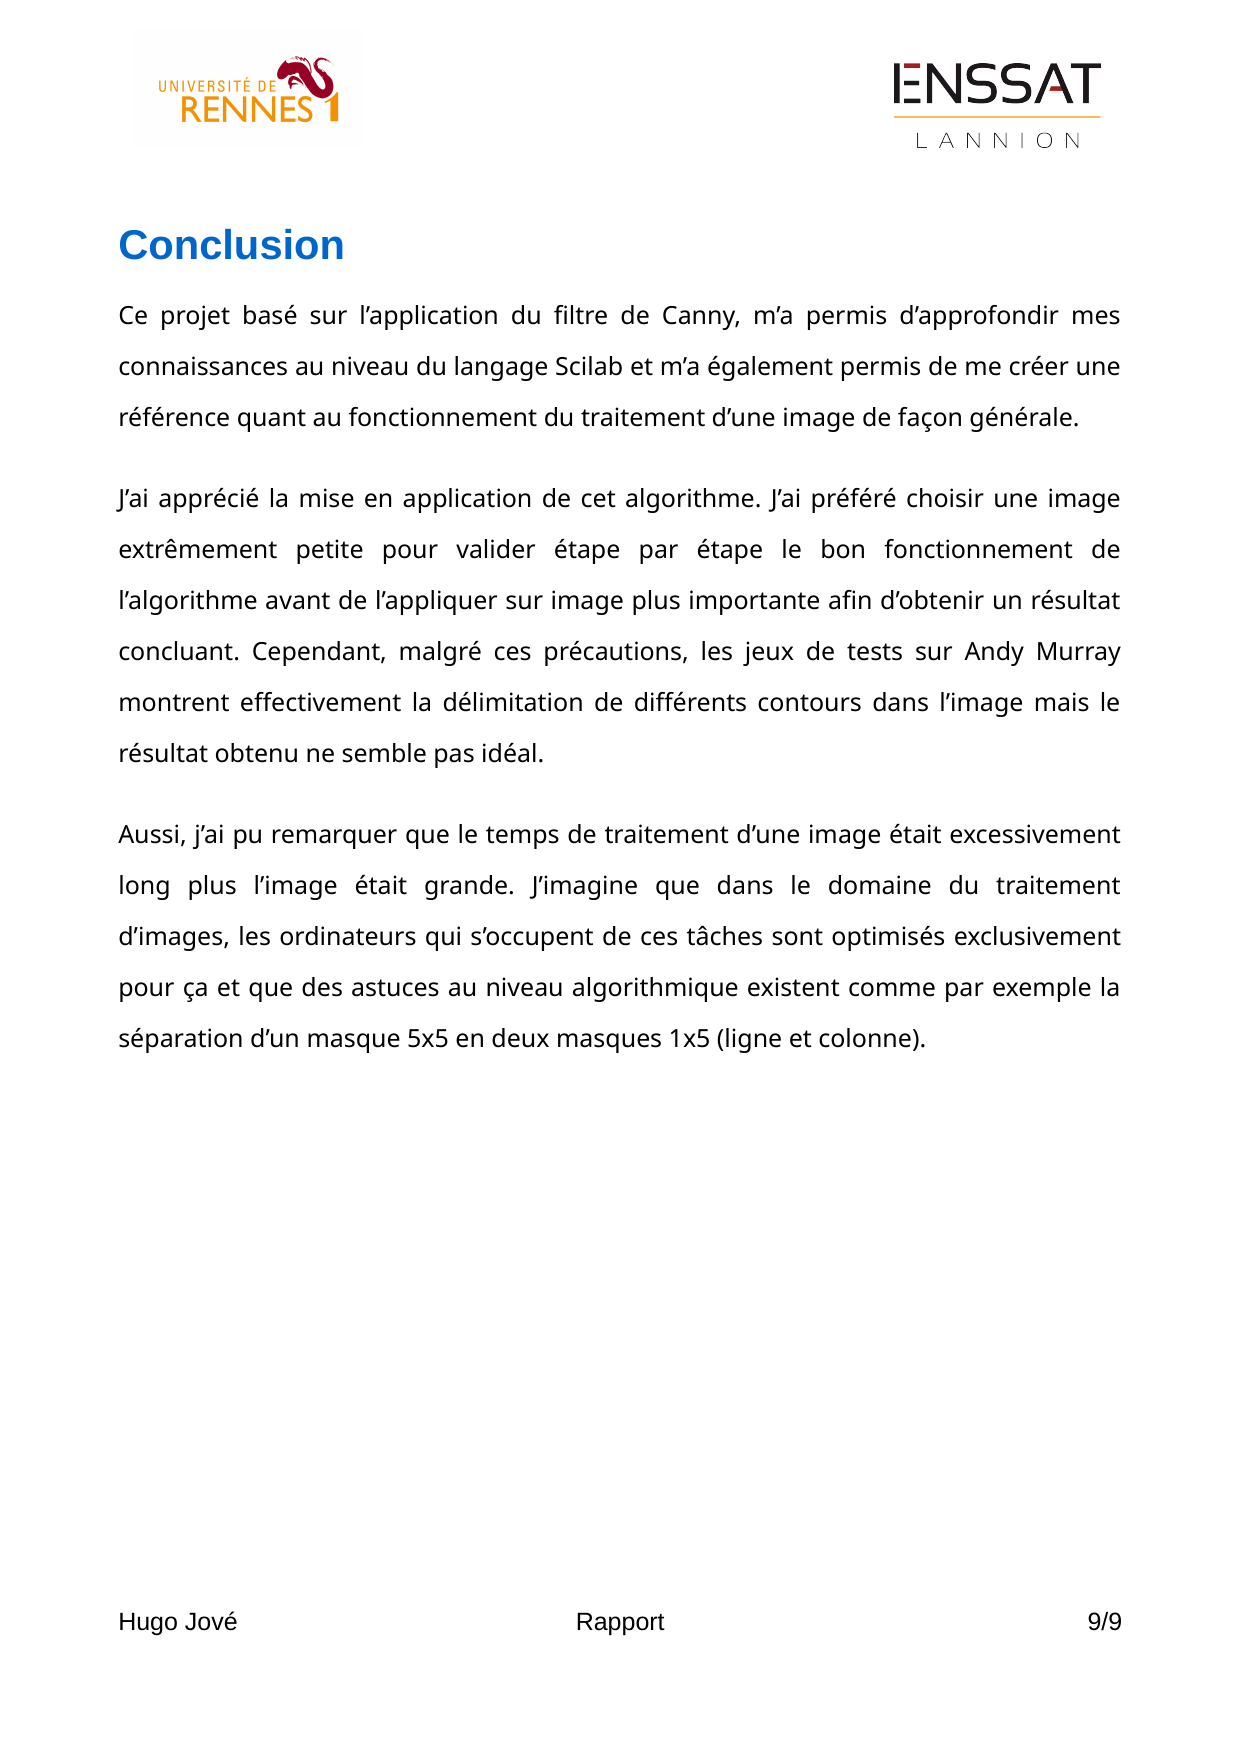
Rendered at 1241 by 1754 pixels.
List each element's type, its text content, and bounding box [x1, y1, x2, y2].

subtitle Conclusion [118, 221, 1122, 268]
picture [894, 63, 1101, 148]
text J’ai apprécié la mise en application de cet algorithme. J’ai préféré choisir une image extrêmement petite pour valider étape par étape le bon fonctionnement de l’algorithme avant de l’appliquer sur image plus importante afin d’obtenir un résultat concluant. Cependant, malgré ces précautions, les jeux de tests sur Andy Murray montrent effectivement la délimitation de différents contours dans l’image mais le résultat obtenu ne semble pas idéal. [118, 481, 1122, 770]
text Ce projet basé sur l’application du filtre de Canny, m’a permis d’approfondir mes connaissances au niveau du langage Scilab et m’a également permis de me créer une référence quant au fonctionnement du traitement d’une image de façon générale. [118, 298, 1122, 434]
text Aussi, j’ai pu remarquer que le temps de traitement d’une image était excessivement long plus l’image était grande. J’imagine que dans le domaine du traitement d’images, les ordinateurs qui s’occupent de ces tâches sont optimisés exclusivement pour ça et que des astuces au niveau algorithmique existent comme par exemple la séparation d’un masque 5x5 en deux masques 1x5 (ligne et colonne). [118, 816, 1122, 1054]
picture [133, 29, 363, 148]
